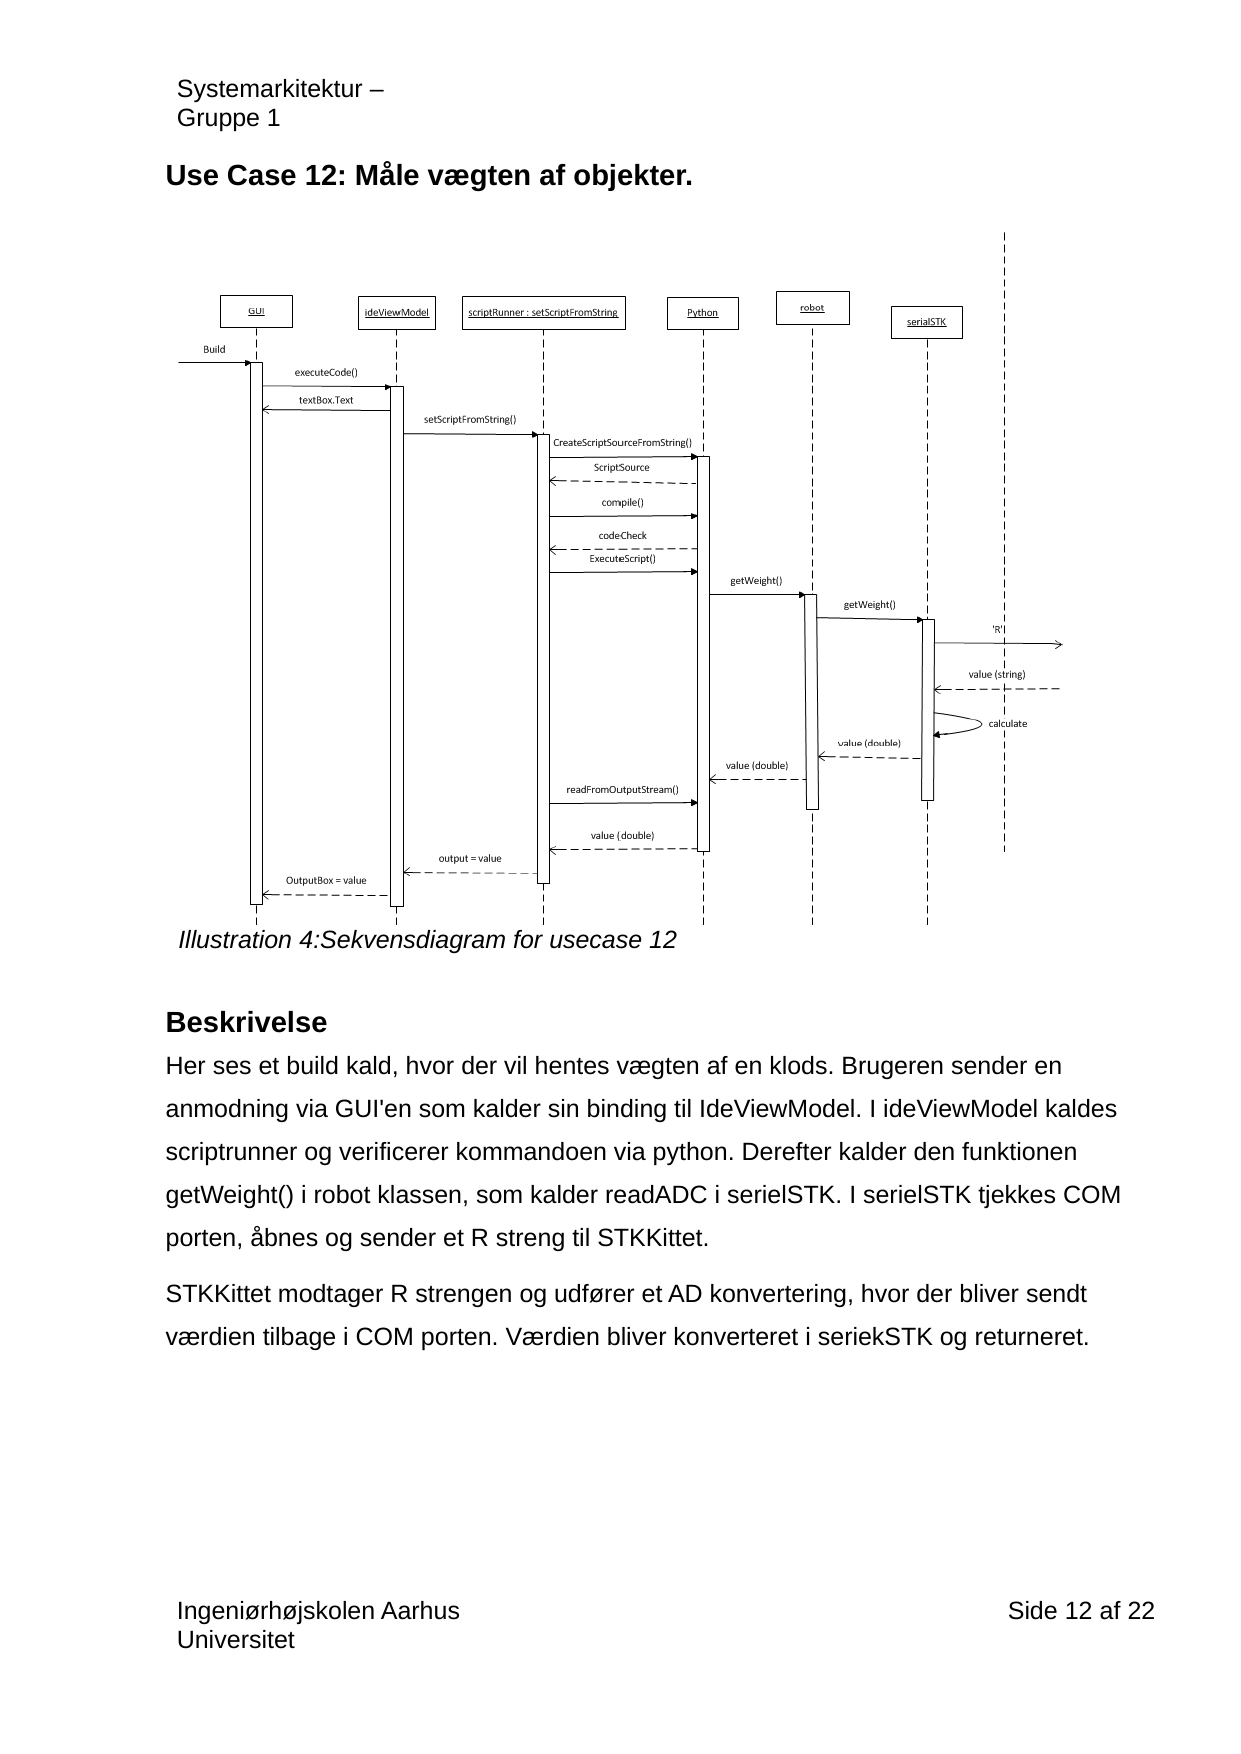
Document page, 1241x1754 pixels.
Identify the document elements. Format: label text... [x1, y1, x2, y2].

text Beskrivelse [165, 1004, 1152, 1038]
picture [178, 232, 1063, 925]
text STKKittet modtager R strengen og udfører et AD konvertering, hvor der bliver sendt værdien tilbage i COM porten. Værdien bliver konverteret i seriekSTK og returneret. [165, 1279, 1152, 1351]
text Her ses et build kald, hvor der vil hentes vægten af en klods. Brugeren sender en anmodning via GUI'en som kalder sin binding til IdeViewModel. I ideViewModel kaldes scriptrunner og verificerer kommandoen via python. Derefter kalder den funktionen getWeight() i robot klassen, som kalder readADC i serielSTK. I serielSTK tjekkes COM porten, åbnes og sender et R streng til STKKittet. [165, 1051, 1152, 1252]
subtitle Use Case 12: Måle vægten af objekter. [165, 158, 1152, 191]
text Illustration 4:Sekvensdiagram for usecase 12 [178, 925, 1063, 954]
